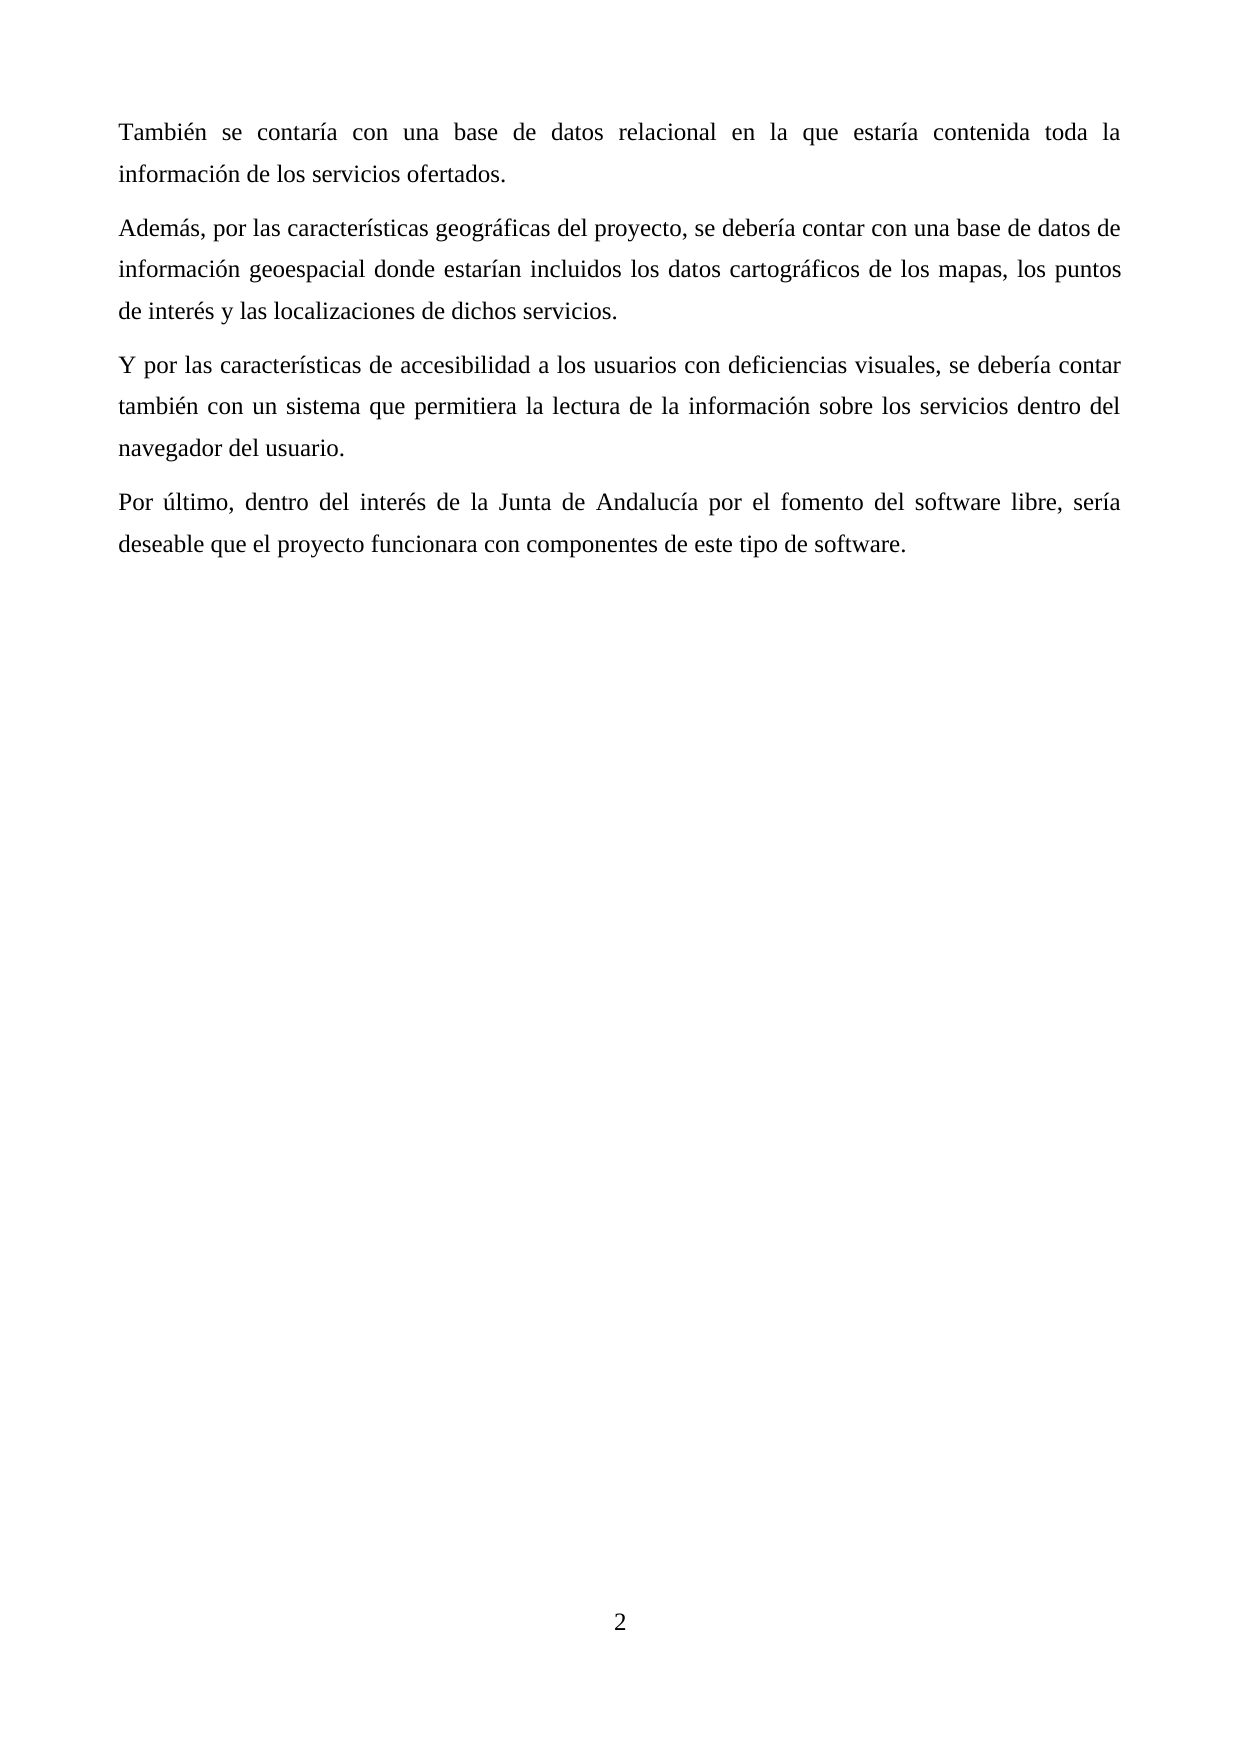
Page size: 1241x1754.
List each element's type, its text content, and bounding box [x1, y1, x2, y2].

text Y por las características de accesibilidad a los usuarios con deficiencias visuales, se debería contar también con un sistema que permitiera la lectura de la información sobre los servicios dentro del navegador del usuario. [118, 351, 1122, 462]
text Además, por las características geográficas del proyecto, se debería contar con una base de datos de información geoespacial donde estarían incluidos los datos cartográficos de los mapas, los puntos de interés y las localizaciones de dichos servicios. [118, 214, 1122, 324]
text Por último, dentro del interés de la Junta de Andalucía por el fomento del software libre, sería deseable que el proyecto funcionara con componentes de este tipo de software. [118, 488, 1122, 557]
text También se contaría con una base de datos relacional en la que estaría contenida toda la información de los servicios ofertados. [118, 118, 1122, 187]
